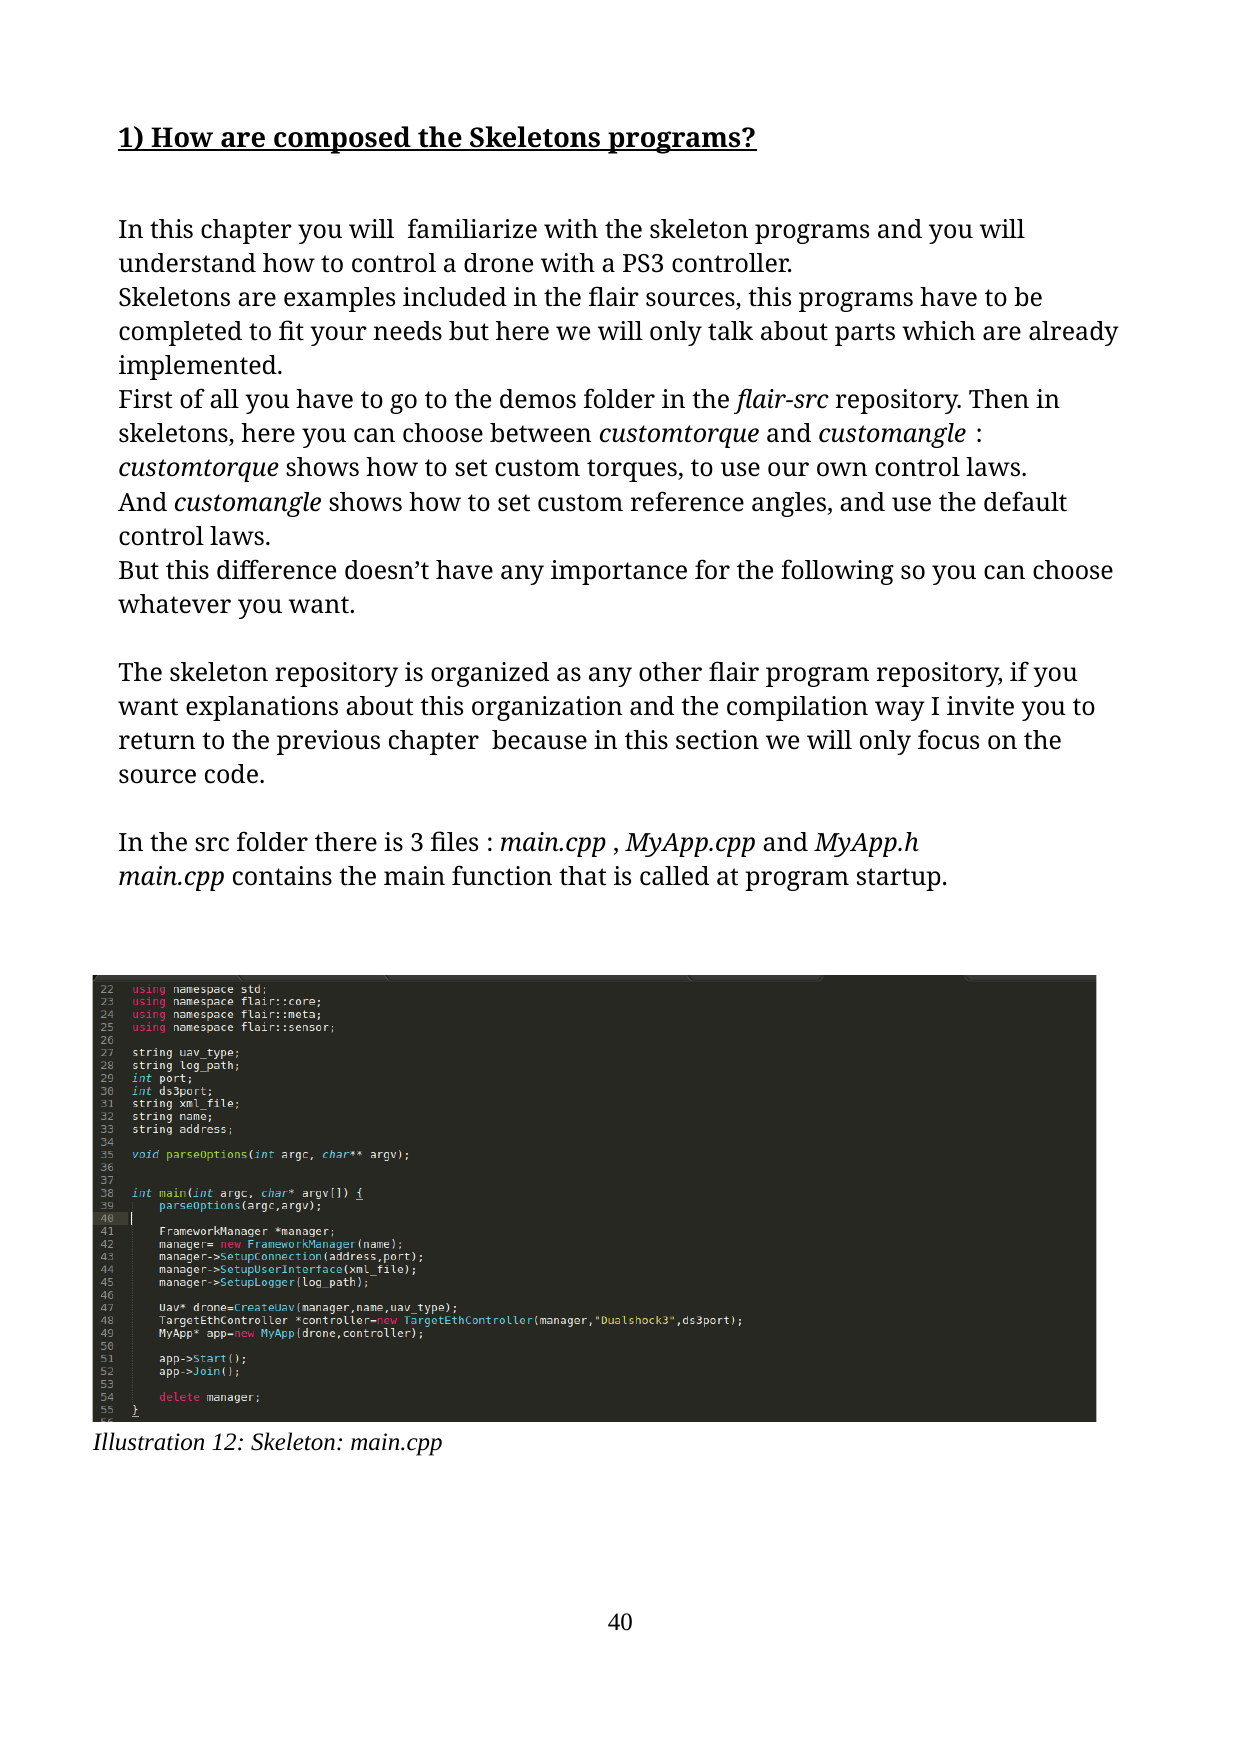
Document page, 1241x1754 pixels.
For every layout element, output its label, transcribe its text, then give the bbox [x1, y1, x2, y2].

text Illustration 12: Skeleton: main.cpp [93, 1422, 1200, 1456]
text customtorque shows how to set custom torques, to use our own control laws. [118, 450, 1122, 484]
text In this chapter you will familiarize with the skeleton programs and you will understand how to control a drone with a PS3 controller. [118, 212, 1122, 280]
text First of all you have to go to the demos folder in the flair-src repository. Then in skeletons, here you can choose between customtorque and customangle : [118, 382, 1122, 450]
text main.cpp contains the main function that is called at program startup. [118, 859, 1122, 893]
text 1) How are composed the Skeletons programs? [118, 118, 1122, 155]
text But this difference doesn’t have any importance for the following so you can choose whatever you want. [118, 552, 1122, 620]
text In the src folder there is 3 files : main.cpp , MyApp.cpp and MyApp.h [118, 825, 1122, 859]
text And customangle shows how to set custom reference angles, and use the default control laws. [118, 484, 1122, 552]
text The skeleton repository is organized as any other flair program repository, if you want explanations about this organization and the compilation way I invite you to return to the previous chapter because in this section we will only focus on the source code. [118, 654, 1122, 791]
text Skeletons are examples included in the flair sources, this programs have to be completed to fit your needs but here we will only talk about parts which are already implemented. [118, 280, 1122, 382]
picture [92, 975, 402, 1422]
